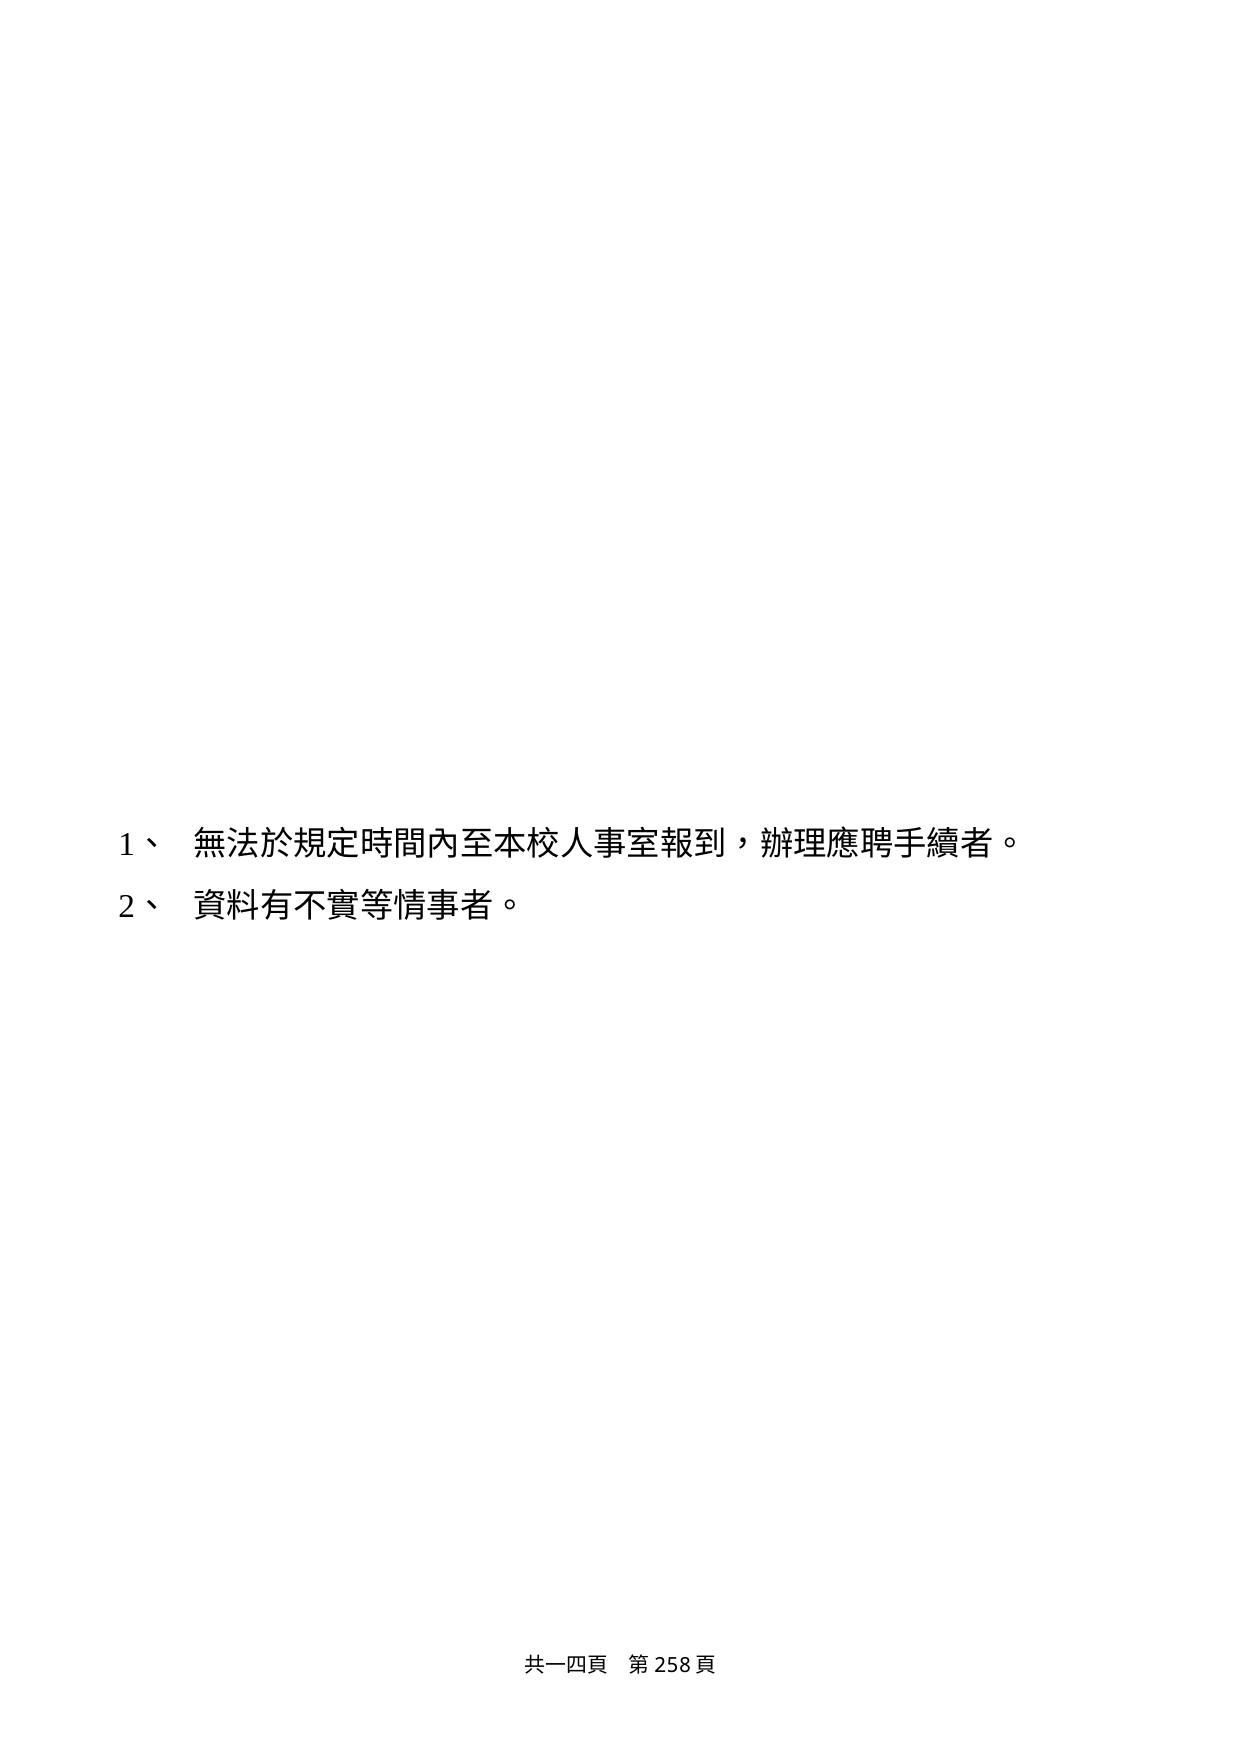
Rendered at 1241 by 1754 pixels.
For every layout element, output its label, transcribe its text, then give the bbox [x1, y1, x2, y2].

list 無法於規定時間內至本校人事室報到，辦理應聘手續者。 [118, 799, 1122, 862]
list 資料有不實等情事者。 [118, 862, 1122, 924]
